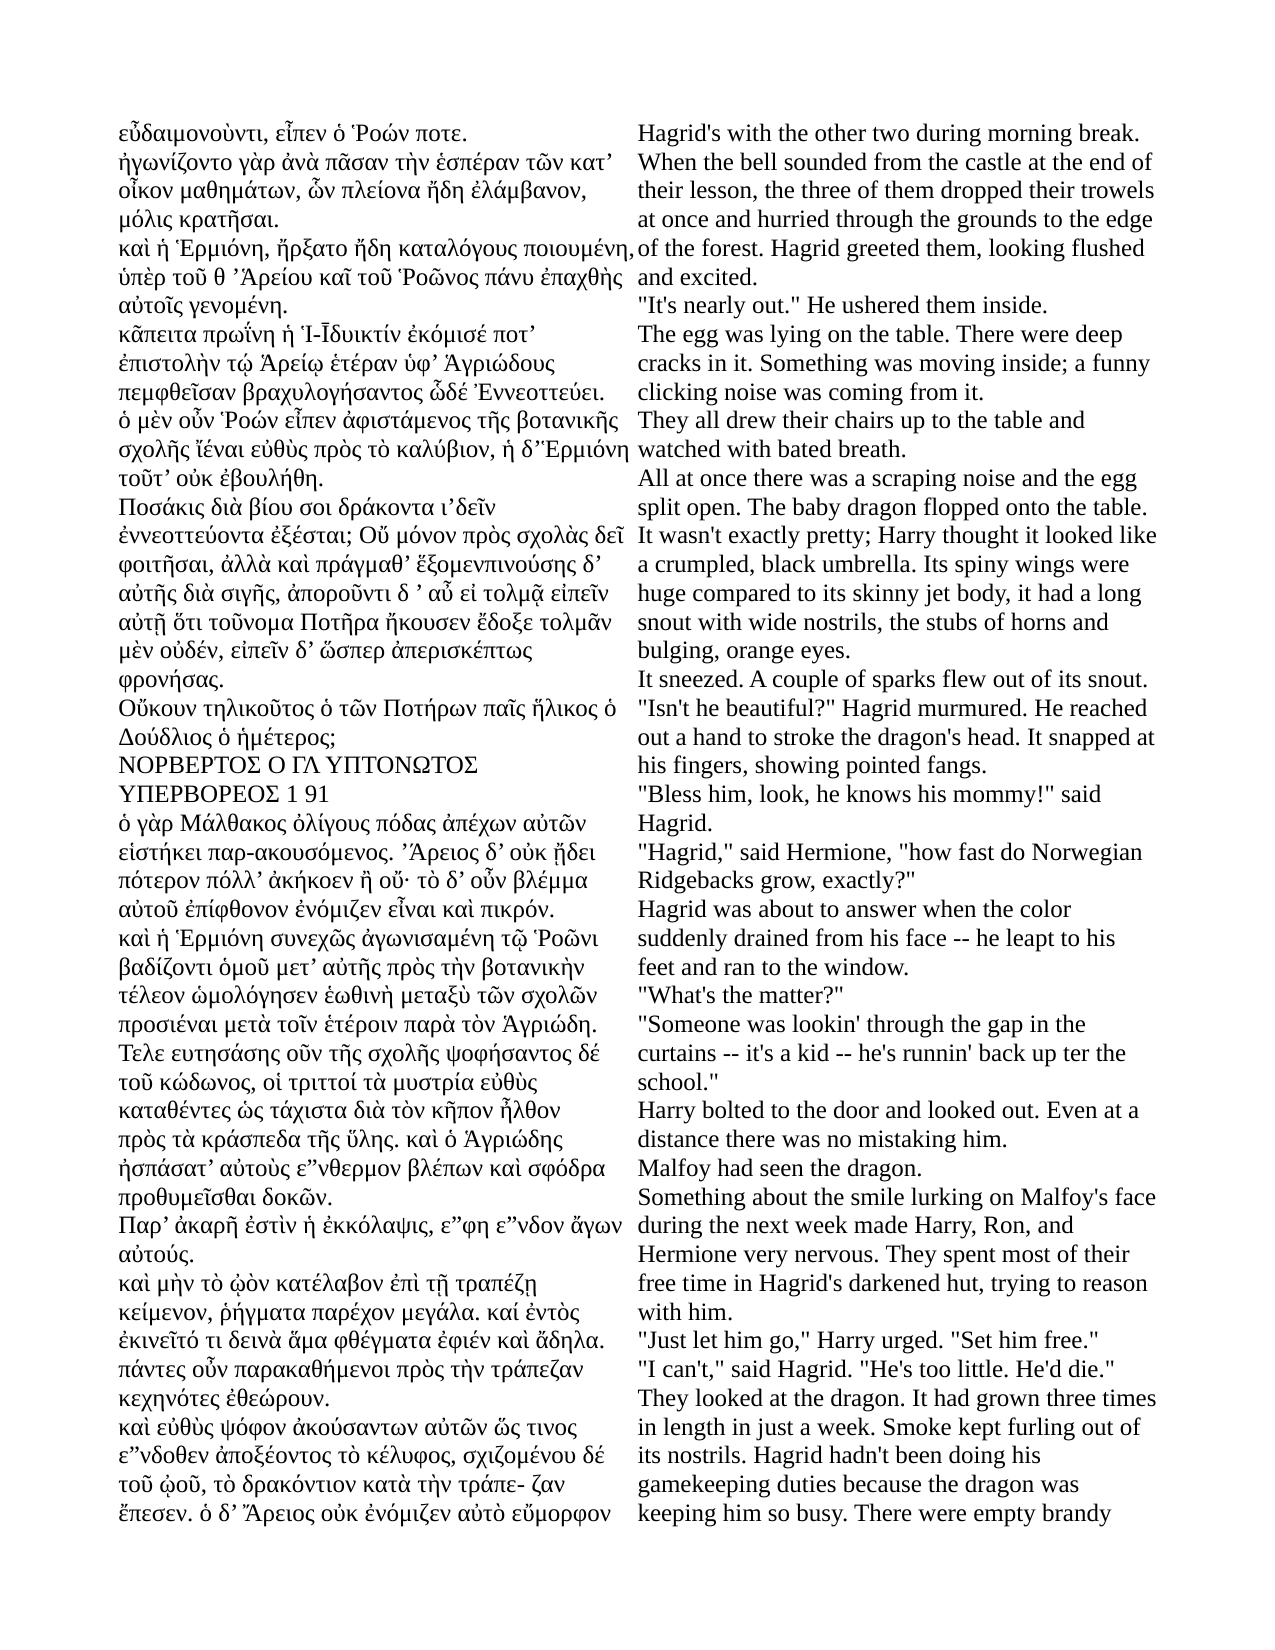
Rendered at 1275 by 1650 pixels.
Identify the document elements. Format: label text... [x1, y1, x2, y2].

table_cell εὖδαιμονοὺντι, εἶπεν ὁ Ῥοών ποτε. ἠγωνίζοντο γὰρ ἀνὰ πᾶσαν τὴν ἑσπέραν τῶν κατ’ οἶκον μαθημάτων, ὧν πλείονα ἤδη ἐλάμβανον, μόλις κρατῆσαι. καὶ ἡ Ἑρμιόνη, ἤρξατο ἤδη καταλόγους ποιουμένη, ὑπὲρ τοῦ θ ’Ἁρείου καῖ τοῦ Ῥοῶνος πάνυ ἐπαχθὴς αὐτοῖς γενομένη. κᾶπειτα πρωΐνη ἡ Ἱ-Ῑδυικτίν ἐκόμισέ ποτ’ ἐπιστολὴν τῴ Ἁρείῳ ἑτέραν ὑφ’ Ἁγριώδους πεμφθεῖσαν βραχυλογήσαντος ὧδέ Ἐννεοττεύει. ὁ μὲν οὖν Ῥοών εἶπεν ἀφιστάμενος τῆς βοτανικῆς σχολῆς ἴέναι εὐθὺς πρὸς τὸ καλύβιον, ἡ δ’Ἑρμιόνη τοῦτ’ οὐκ ἐβουλήθη. Ποσάκις διὰ βίου σοι δράκοντα ι’δεῖν ἐννεοττεύοντα ἐξέσται; Οὔ μόνον πρὸς σχολὰς δεῖ φοιτῆσαι, ἀλλὰ καὶ πράγμαθ’ ἕξομενπινούσης δ’ αὐτῆς διὰ σιγῆς, ἀποροῦντι δ ’ αὖ εἰ τολμᾷ εἰπεῖν αὐτῇ ὅτι τοῦνομα Ποτῆρα ἤκουσεν ἔδοξε τολμᾶν μὲν οὐδέν, εἰπεῖν δ’ ὥσπερ ἀπερισκέπτως φρονήσας. Οὔκουν τηλικοῦτος ὁ τῶν Ποτήρων παῖς ἥλικος ὁ Δούδλιος ὁ ἡμέτερος; ΝΟΡΒΕΡΤΟΣ Ο ΓΛ ΥΠΤΟΝΩΤΟΣ ΥΠΕΡΒΟΡΕΟΣ 1 91 ὁ γὰρ Μάλθακος ὀλίγους πόδας ἀπέχων αὐτῶν εἱστήκει παρ-ακουσόμενος. ’Άρειος δ’ οὐκ ᾔδει πότερον πόλλ’ ἀκήκοεν ἢ οὔ· τὸ δ’ οὖν βλέμμα αὐτοῦ ἐπίφθονον ἐνόμιζεν εἶναι καὶ πικρόν. καὶ ἡ Ἑρμιόνη συνεχῶς ἀγωνισαμένη τῷ Ῥοῶνι βαδίζοντι ὁμοῦ μετ’ αὐτῆς πρὸς τὴν βοτανικὴν τέλεον ὡμολόγησεν ἑωθινὴ μεταξὺ τῶν σχολῶν προσιέναι μετὰ τοῖν ἑτέροιν παρὰ τὸν Ἁγριώδη. Τελε ευτησάσης οῦν τῆς σχολῆς ψοφήσαντος δέ τοῦ κώδωνος, οἱ τριττοί τὰ μυστρία εὐθὺς καταθέντες ὡς τάχιστα διὰ τὸν κῆπον ἦλθον πρὸς τὰ κράσπεδα τῆς ὕλης. καὶ ὁ Ἁγριώδης ἠσπάσατ’ αὐτοὺς ε”νθερμον βλέπων καὶ σφόδρα προθυμεῖσθαι δοκῶν. Παρ’ ἀκαρῆ ἐστὶν ἡ ἐκκόλαψις, ε”φη ε”νδον ἄγων αὐτούς. καὶ μὴν τὸ ᾠὸν κατέλαβον ἐπὶ τῇ τραπέζῃ κείμενον, ῥήγματα παρέχον μεγάλα. καί ἐντὸς ἐκινεῖτό τι δεινὰ ἅμα φθέγματα ἐφιέν καὶ ἄδηλα. πάντες οὖν παρακαθήμενοι πρὸς τὴν τράπεζαν κεχηνότες ἐθεώρουν. καὶ εὐθὺς ψόφον ἀκούσαντων αὐτῶν ὥς τινος ε”νδοθεν ἀποξέοντος τὸ κέλυφος, σχιζομένου δέ τοῦ ᾠοῦ, τὸ δρακόντιον κατὰ τὴν τράπε- ζαν ἔπεσεν. ὁ δ’ Ἄρειος οὐκ ἐνόμιζεν αὐτὸ εὔμορφον [118, 118, 637, 1527]
table_cell Hagrid's with the other two during morning break. When the bell sounded from the castle at the end of their lesson, the three of them dropped their trowels at once and hurried through the grounds to the edge of the forest. Hagrid greeted them, looking flushed and excited. "It's nearly out." He ushered them inside. The egg was lying on the table. There were deep cracks in it. Something was moving inside; a funny clicking noise was coming from it. They all drew their chairs up to the table and watched with bated breath. All at once there was a scraping noise and the egg split open. The baby dragon flopped onto the table. It wasn't exactly pretty; Harry thought it looked like a crumpled, black umbrella. Its spiny wings were huge compared to its skinny jet body, it had a long snout with wide nostrils, the stubs of horns and bulging, orange eyes. It sneezed. A couple of sparks flew out of its snout. "Isn't he beautiful?" Hagrid murmured. He reached out a hand to stroke the dragon's head. It snapped at his fingers, showing pointed fangs. "Bless him, look, he knows his mommy!" said Hagrid. "Hagrid," said Hermione, "how fast do Norwegian Ridgebacks grow, exactly?" Hagrid was about to answer when the color suddenly drained from his face -- he leapt to his feet and ran to the window. "What's the matter?" "Someone was lookin' through the gap in the curtains -- it's a kid -- he's runnin' back up ter the school." Harry bolted to the door and looked out. Even at a distance there was no mistaking him. Malfoy had seen the dragon. Something about the smile lurking on Malfoy's face during the next week made Harry, Ron, and Hermione very nervous. They spent most of their free time in Hagrid's darkened hut, trying to reason with him. "Just let him go," Harry urged. "Set him free." "I can't," said Hagrid. "He's too little. He'd die." They looked at the dragon. It had grown three times in length in just a week. Smoke kept furling out of its nostrils. Hagrid hadn't been doing his gamekeeping duties because the dragon was keeping him so busy. There were empty brandy [637, 118, 1157, 1527]
